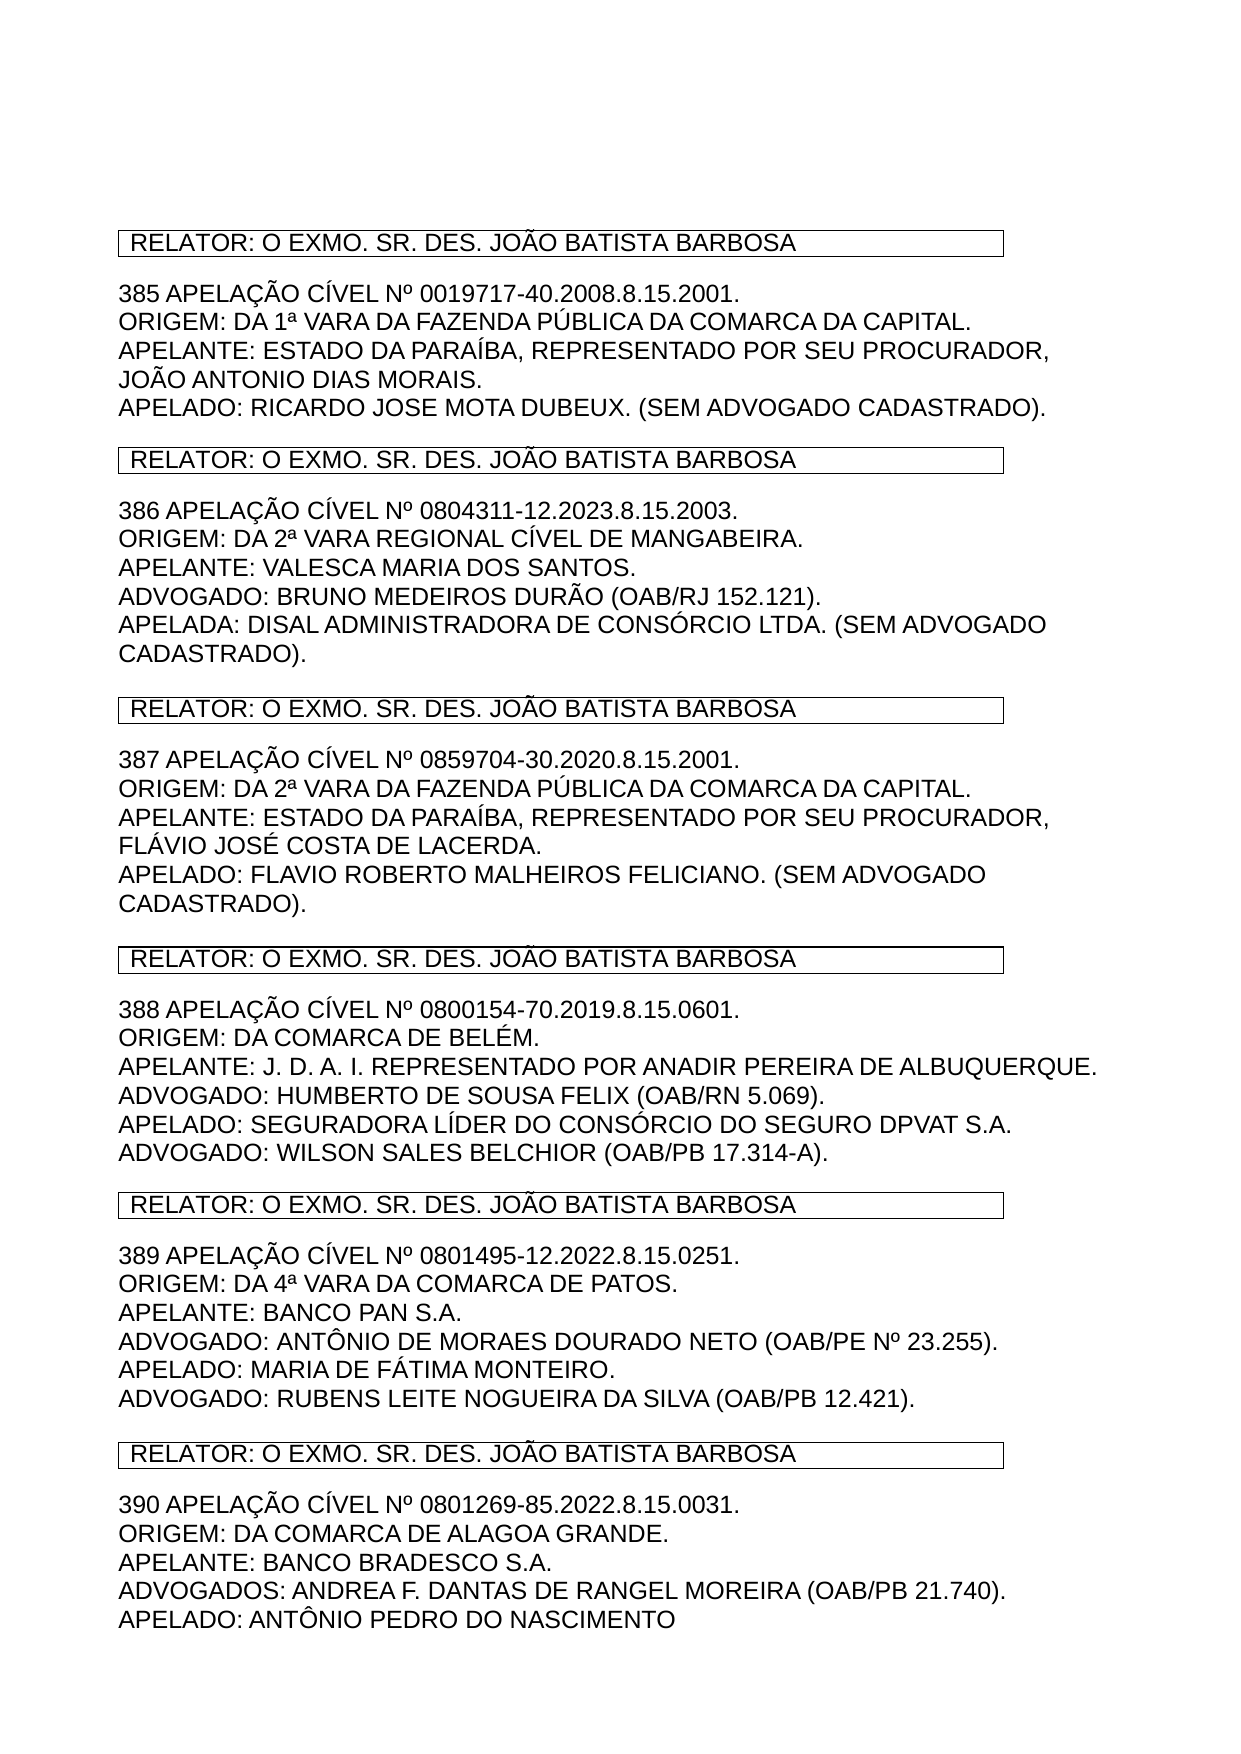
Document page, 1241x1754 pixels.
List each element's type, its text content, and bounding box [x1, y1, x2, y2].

text ORIGEM: DA 2ª VARA DA FAZENDA PÚBLICA DA COMARCA DA CAPITAL. [118, 774, 1122, 803]
text APELANTE: VALESCA MARIA DOS SANTOS. [118, 553, 1122, 582]
text 385 APELAÇÃO CÍVEL Nº 0019717-40.2008.8.15.2001. [118, 282, 1122, 307]
text APELADA: DISAL ADMINISTRADORA DE CONSÓRCIO LTDA. (SEM ADVOGADO CADASTRADO). [118, 611, 1122, 668]
text 386 APELAÇÃO CÍVEL Nº 0804311-12.2023.8.15.2003. [118, 499, 1122, 524]
text ADVOGADO: BRUNO MEDEIROS DURÃO (OAB/RJ 152.121). [118, 582, 1122, 611]
text 389 APELAÇÃO CÍVEL Nº 0801495-12.2022.8.15.0251. [118, 1244, 1122, 1269]
text 388 APELAÇÃO CÍVEL Nº 0800154-70.2019.8.15.0601. [118, 998, 1122, 1023]
text ADVOGADOS: ANDREA F. DANTAS DE RANGEL MOREIRA (OAB/PB 21.740). [118, 1576, 1122, 1605]
text ORIGEM: DA COMARCA DE BELÉM. [118, 1023, 1122, 1052]
text ADVOGADO: RUBENS LEITE NOGUEIRA DA SILVA (OAB/PB 12.421). [118, 1384, 1122, 1413]
text ORIGEM: DA 1ª VARA DA FAZENDA PÚBLICA DA COMARCA DA CAPITAL. [118, 307, 1122, 336]
text APELADO: RICARDO JOSE MOTA DUBEUX. (SEM ADVOGADO CADASTRADO). [118, 393, 1122, 422]
text APELANTE: ESTADO DA PARAÍBA, REPRESENTADO POR SEU PROCURADOR, JOÃO ANTONIO DIAS MORAIS. [118, 336, 1122, 393]
text ORIGEM: DA COMARCA DE ALAGOA GRANDE. [118, 1519, 1122, 1548]
text APELANTE: J. D. A. I. REPRESENTADO POR ANADIR PEREIRA DE ALBUQUERQUE. [118, 1052, 1122, 1081]
text ORIGEM: DA 2ª VARA REGIONAL CÍVEL DE MANGABEIRA. [118, 524, 1122, 553]
table_header RELATOR: O EXMO. SR. DES. JOÃO BATISTA BARBOSA [119, 1193, 1003, 1218]
table_header RELATOR: O EXMO. SR. DES. JOÃO BATISTA BARBOSA [119, 448, 1003, 473]
text APELANTE: ESTADO DA PARAÍBA, REPRESENTADO POR SEU PROCURADOR, FLÁVIO JOSÉ COSTA DE LACERDA. [118, 803, 1122, 860]
table_header RELATOR: O EXMO. SR. DES. JOÃO BATISTA BARBOSA [119, 231, 1003, 256]
table_header RELATOR: O EXMO. SR. DES. JOÃO BATISTA BARBOSA [119, 698, 1003, 723]
text APELANTE: BANCO PAN S.A. [118, 1298, 1122, 1327]
text ORIGEM: DA 4ª VARA DA COMARCA DE PATOS. [118, 1269, 1122, 1298]
text APELANTE: BANCO BRADESCO S.A. [118, 1548, 1122, 1576]
table_header RELATOR: O EXMO. SR. DES. JOÃO BATISTA BARBOSA [119, 1443, 1003, 1468]
text ADVOGADO: ANTÔNIO DE MORAES DOURADO NETO (OAB/PE Nº 23.255). [118, 1327, 1122, 1356]
text ADVOGADO: WILSON SALES BELCHIOR (OAB/PB 17.314-A). [118, 1138, 1122, 1167]
text 390 APELAÇÃO CÍVEL Nº 0801269-85.2022.8.15.0031. [118, 1494, 1122, 1519]
text APELADO: ANTÔNIO PEDRO DO NASCIMENTO [118, 1605, 1122, 1634]
text 387 APELAÇÃO CÍVEL Nº 0859704-30.2020.8.15.2001. [118, 749, 1122, 774]
text APELADO: FLAVIO ROBERTO MALHEIROS FELICIANO. (SEM ADVOGADO CADASTRADO). [118, 860, 1122, 918]
table_header RELATOR: O EXMO. SR. DES. JOÃO BATISTA BARBOSA [119, 948, 1003, 972]
text APELADO: MARIA DE FÁTIMA MONTEIRO. [118, 1356, 1122, 1384]
text APELADO: SEGURADORA LÍDER DO CONSÓRCIO DO SEGURO DPVAT S.A. [118, 1110, 1122, 1138]
text ADVOGADO: HUMBERTO DE SOUSA FELIX (OAB/RN 5.069). [118, 1081, 1122, 1110]
